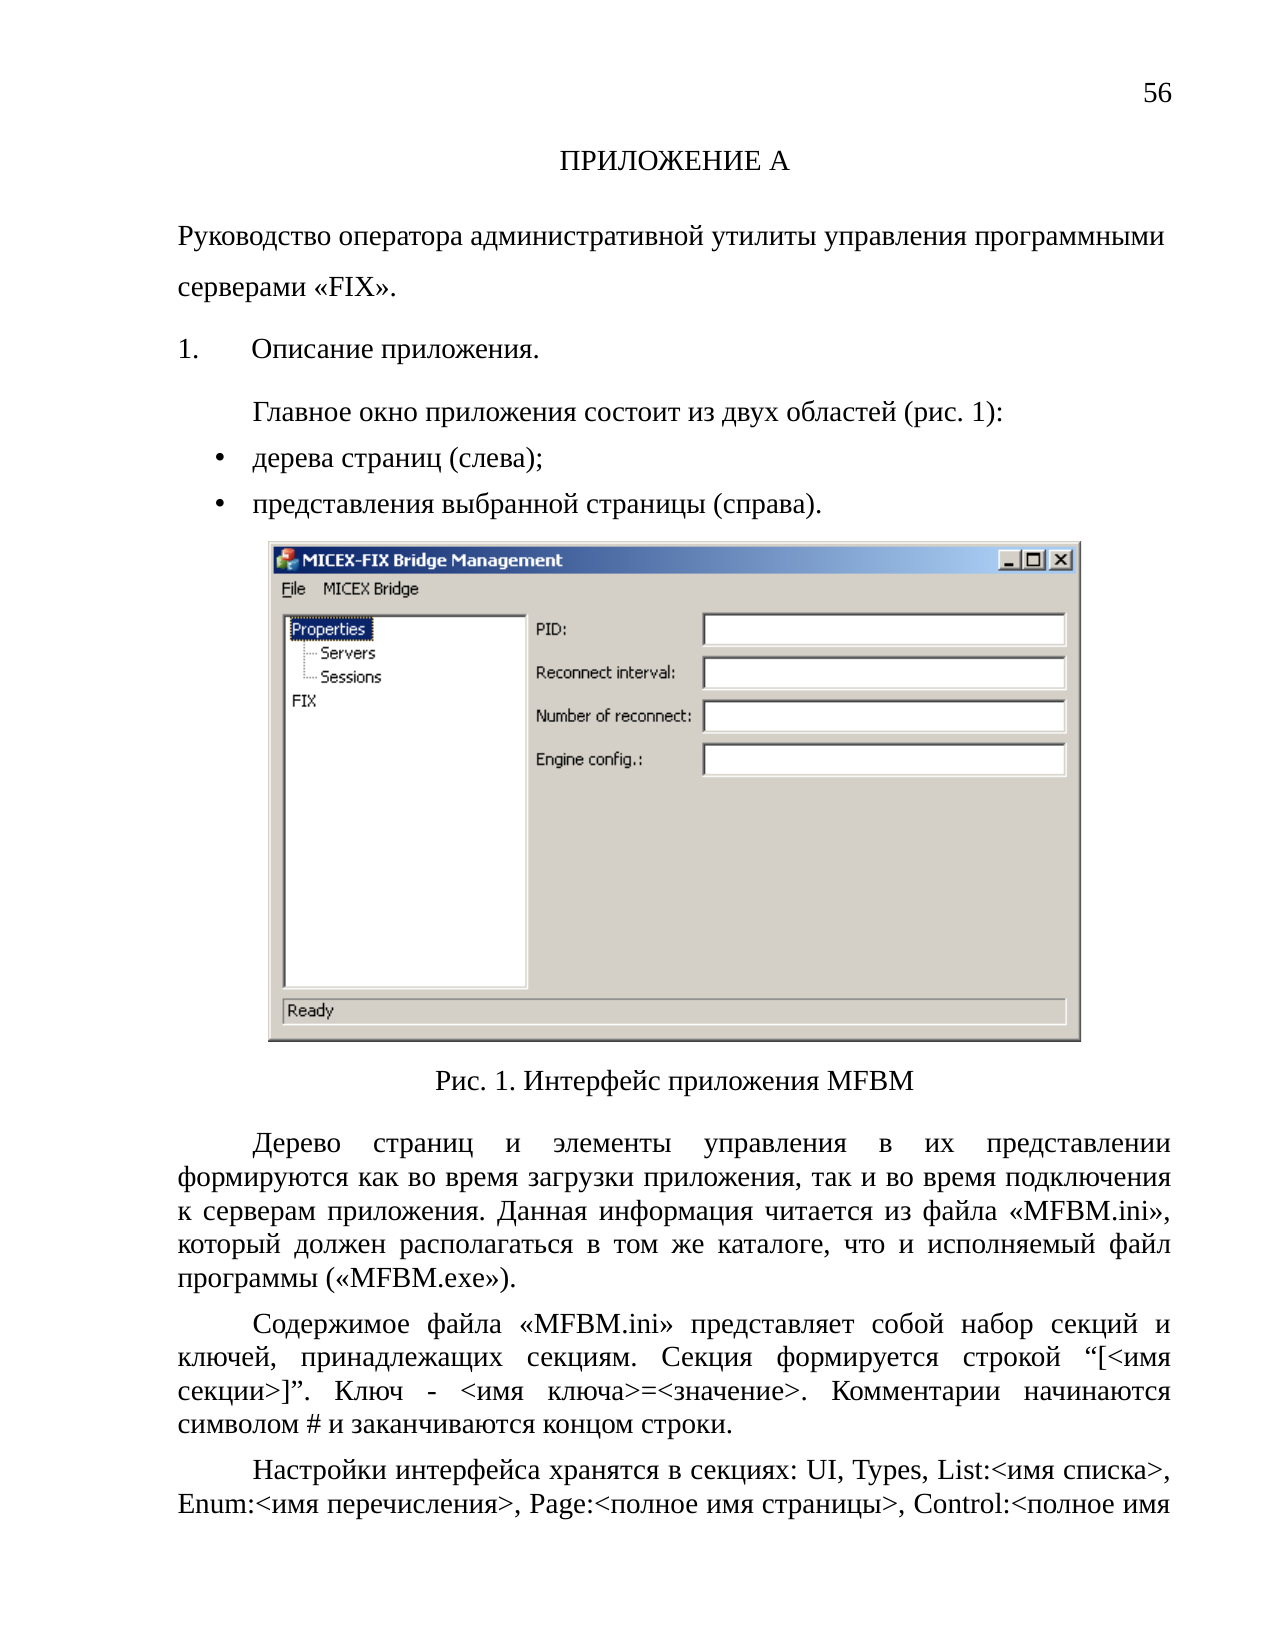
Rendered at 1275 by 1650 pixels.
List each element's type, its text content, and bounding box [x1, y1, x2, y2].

list дерева страниц (слева); [215, 440, 1172, 474]
text Настройки интерфейса хранятся в секциях: UI, Types, List:<имя списка>, Enum:<имя перечисления>, Page:<полное имя страницы>, Control:<полное имя [177, 1452, 1172, 1519]
text Главное окно приложения состоит из двух областей (рис. 1): [177, 394, 1172, 428]
picture [268, 541, 1082, 1042]
text Дерево страниц и элементы управления в их представлении формируются как во время загрузки приложения, так и во время подключения к серверам приложения. Данная информация читается из файла «MFBM.ini», который должен располагаться в том же каталоге, что и исполняемый файл программы («MFBM.exe»). [177, 1126, 1172, 1293]
list представления выбранной страницы (справа). [215, 487, 1172, 520]
text Рис. 1. Интерфейс приложения MFBM [177, 1063, 1172, 1096]
subtitle Руководство оператора административной утилиты управления программными серверами «FIX». [177, 218, 1172, 302]
text Содержимое файла «MFBM.ini» представляет собой набор секций и ключей, принадлежащих секциям. Секция формируется строкой “[<имя секции>]”. Ключ - <имя ключа>=<значение>. Комментарии начинаются символом # и заканчиваются концом строки. [177, 1306, 1172, 1440]
list Описание приложения. [177, 332, 1172, 365]
subtitle ПРИЛОЖЕНИЕ А [177, 143, 1172, 177]
